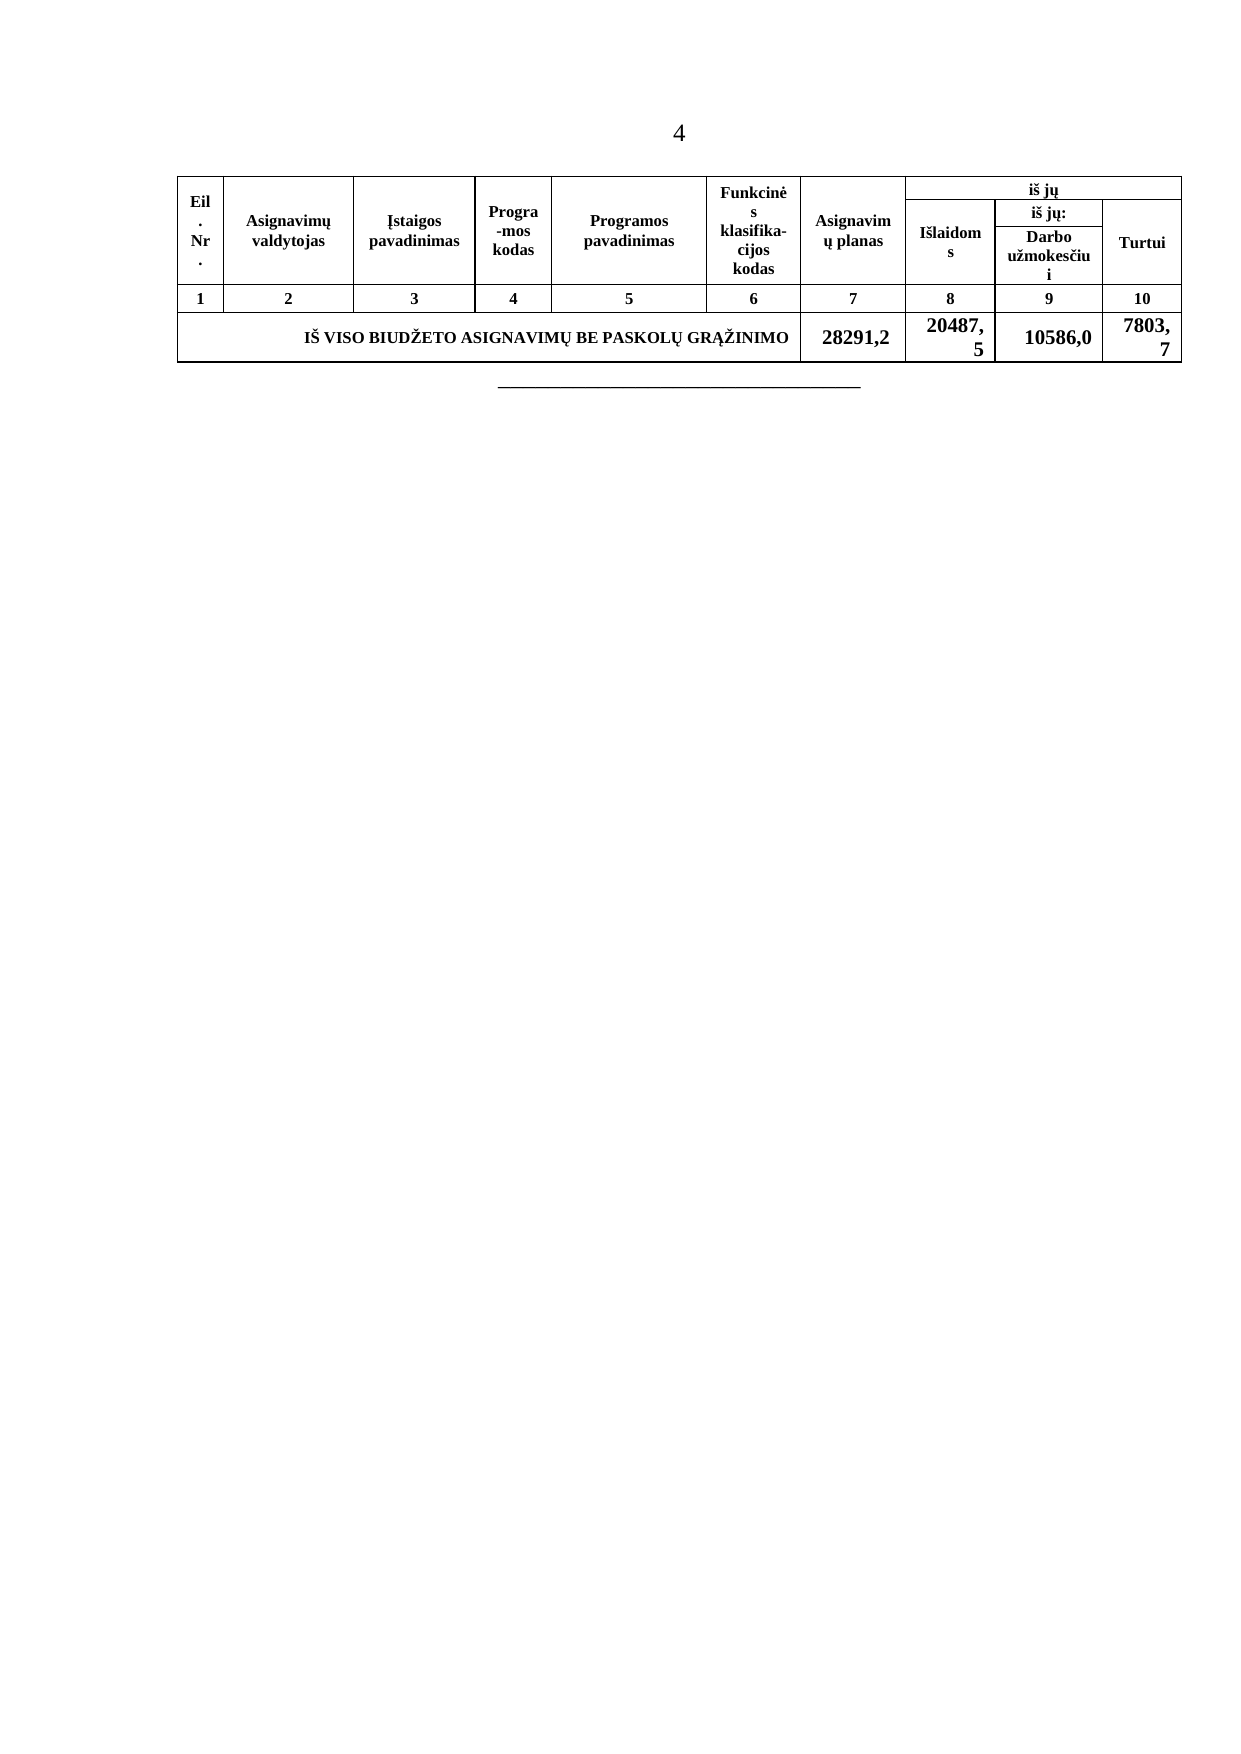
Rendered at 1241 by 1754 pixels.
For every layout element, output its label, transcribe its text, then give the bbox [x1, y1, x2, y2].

table_header Programos pavadinimas [552, 177, 706, 284]
table_header Įstaigos pavadinimas [354, 177, 474, 284]
table_header Eil. Nr. [178, 177, 223, 284]
table_cell IŠ VISO BIUDŽETO ASIGNAVIMŲ BE PASKOLŲ GRĄŽINIMO [178, 313, 800, 361]
table_cell Darbo užmokesčiui [996, 227, 1102, 284]
table_cell 7803,7 [1103, 313, 1181, 361]
table_cell 1 [178, 285, 223, 312]
table_cell 10 [1103, 285, 1181, 312]
table_cell 6 [707, 285, 800, 312]
table_cell Išlaidoms [906, 200, 994, 284]
table_cell 5 [552, 285, 706, 312]
table_header Funkcinės klasifika-cijos kodas [707, 177, 800, 284]
table_cell 2 [224, 285, 353, 312]
table_cell 28291,2 [801, 313, 905, 361]
table_cell 7 [801, 285, 905, 312]
table_cell 4 [476, 285, 551, 312]
table_cell 20487,5 [906, 313, 994, 361]
table_cell 8 [906, 285, 994, 312]
table_header iš jų [906, 177, 1181, 199]
table_header Progra-mos kodas [476, 177, 551, 284]
table_cell Turtui [1103, 200, 1181, 284]
table_header Asignavimų valdytojas [224, 177, 353, 284]
table_cell 10586,0 [996, 313, 1102, 361]
text _____________________________ [177, 363, 1181, 391]
table_cell 9 [996, 285, 1102, 312]
table_cell 3 [354, 285, 474, 312]
table_header Asignavimų planas [801, 177, 905, 284]
table_cell iš jų: [996, 200, 1102, 226]
